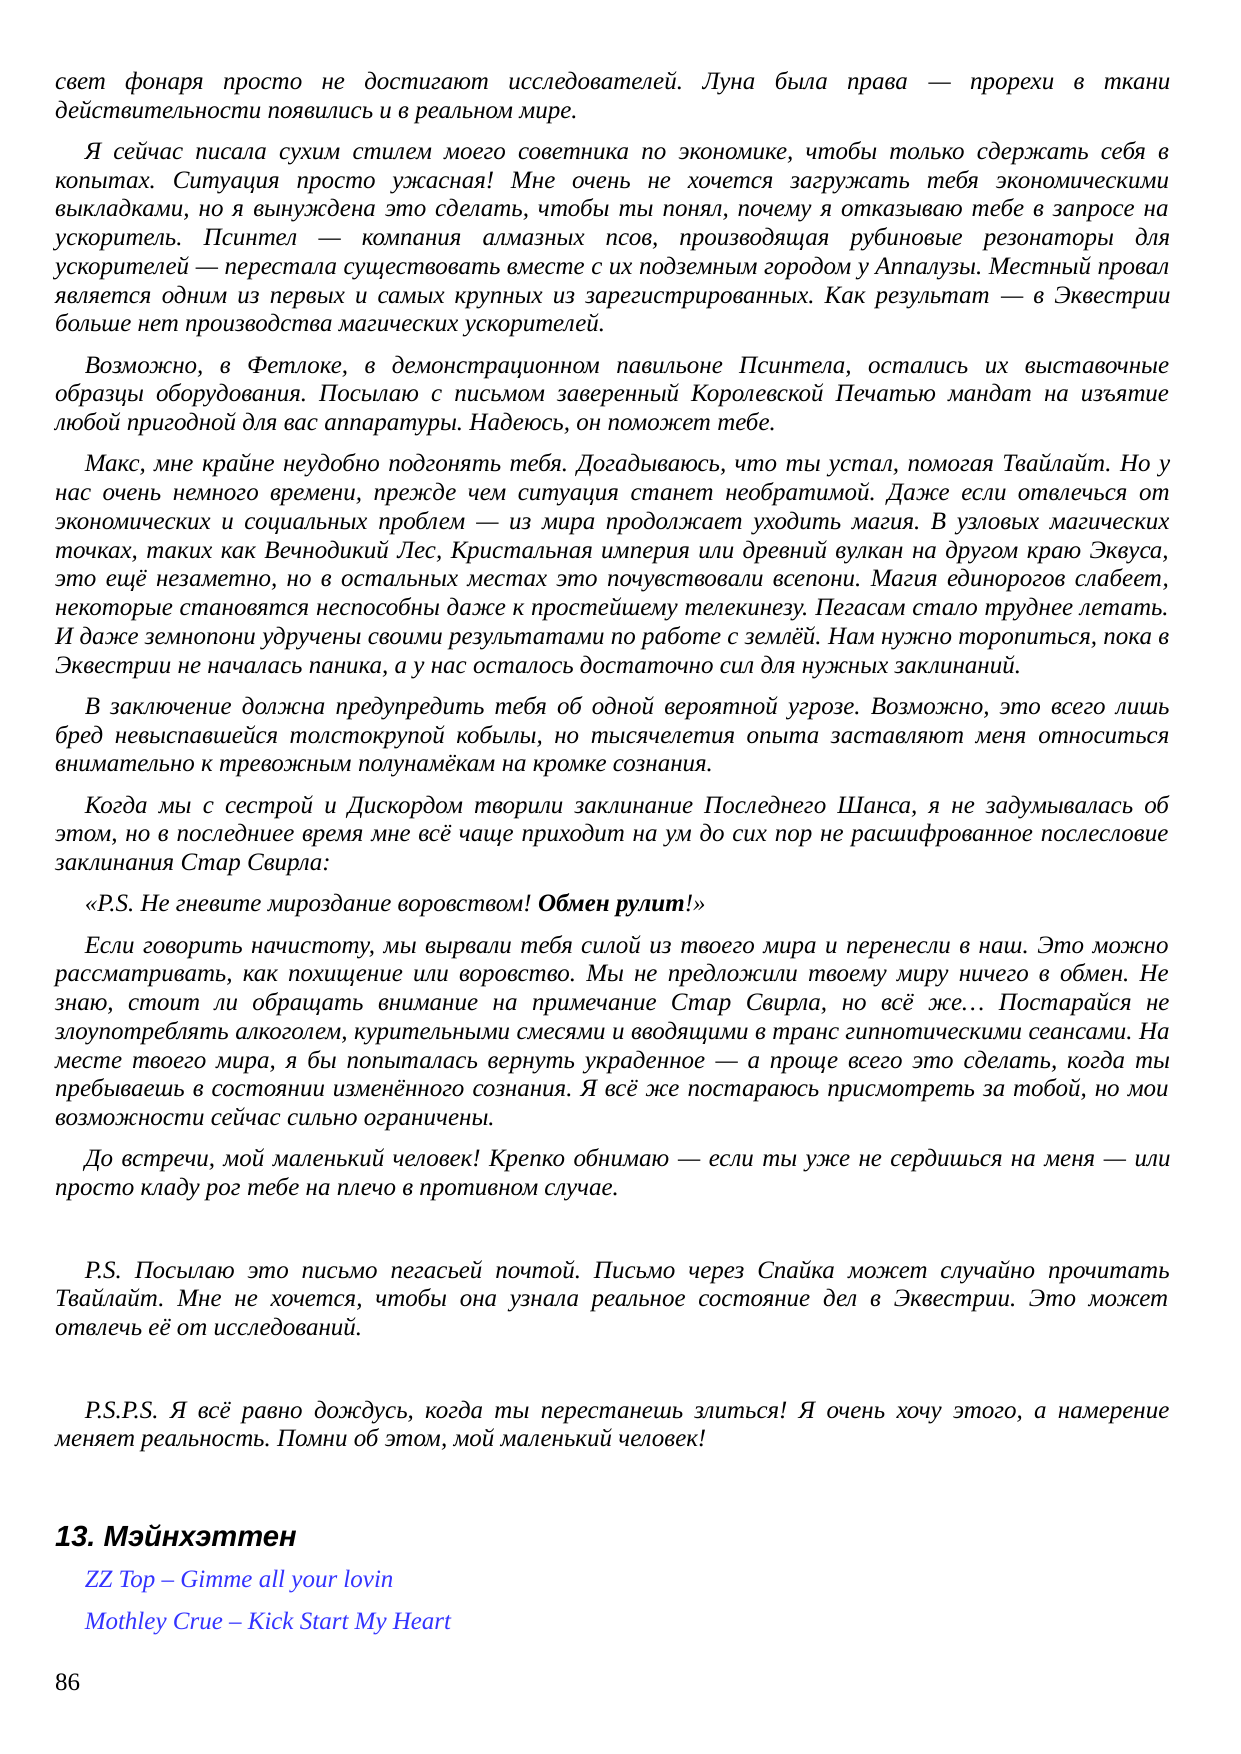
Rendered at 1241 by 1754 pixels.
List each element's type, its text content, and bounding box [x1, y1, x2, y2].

text P.S.P.S. Я всё равно дождусь, когда ты перестанешь злиться! Я очень хочу этого, а намерение меняет реальность. Помни об этом, мой маленький человек! [55, 1395, 1173, 1452]
text В заключение должна предупредить тебя об одной вероятной угрозе. Возможно, это всего лишь бред невыспавшейся толстокрупой кобылы, но тысячелетия опыта заставляют меня относиться внимательно к тревожным полунамёкам на кромке сознания. [55, 691, 1173, 777]
text Я сейчас писала сухим стилем моего советника по экономике, чтобы только сдержать себя в копытах. Ситуация просто ужасная! Мне очень не хочется загружать тебя экономическими выкладками, но я вынуждена это сделать, чтобы ты понял, почему я отказываю тебе в запросе на ускоритель. Псинтел — компания алмазных псов, производящая рубиновые резонаторы для ускорителей — перестала существовать вместе с их подземным городом у Аппалузы. Местный провал является одним из первых и самых крупных из зарегистрированных. Как результат — в Эквестрии больше нет производства магических ускорителей. [55, 136, 1173, 337]
subtitle 13. Мэйнхэттен [55, 1518, 1173, 1552]
text «P.S. Не гневите мироздание воровством! Обмен рулит!» [55, 888, 1173, 917]
text Макс, мне крайне неудобно подгонять тебя. Догадываюсь, что ты устал, помогая Твайлайт. Но у нас очень немного времени, прежде чем ситуация станет необратимой. Даже если отвлечься от экономических и социальных проблем — из мира продолжает уходить магия. В узловых магических точках, таких как Вечнодикий Лес, Кристальная империя или древний вулкан на другом краю Эквуса, это ещё незаметно, но в остальных местах это почувствовали всепони. Магия единорогов слабеет, некоторые становятся неспособны даже к простейшему телекинезу. Пегасам стало труднее летать. И даже земнопони удручены своими результатами по работе с землёй. Нам нужно торопиться, пока в Эквестрии не началась паника, а у нас осталось достаточно сил для нужных заклинаний. [55, 448, 1173, 678]
text Mothley Crue – Kick Start My Heart [55, 1606, 1173, 1634]
text До встречи, мой маленький человек! Крепко обнимаю — если ты уже не сердишься на меня — или просто кладу рог тебе на плечо в противном случае. [55, 1143, 1173, 1201]
text Если говорить начистоту, мы вырвали тебя силой из твоего мира и перенесли в наш. Это можно рассматривать, как похищение или воровство. Мы не предложили твоему миру ничего в обмен. Не знаю, стоит ли обращать внимание на примечание Стар Свирла, но всё же… Постарайся не злоупотреблять алкоголем, курительными смесями и вводящими в транс гипнотическими сеансами. На месте твоего мира, я бы попыталась вернуть украденное — а проще всего это сделать, когда ты пребываешь в состоянии изменённого сознания. Я всё же постараюсь присмотреть за тобой, но мои возможности сейчас сильно ограничены. [55, 930, 1173, 1131]
text Когда мы с сестрой и Дискордом творили заклинание Последнего Шанса, я не задумывалась об этом, но в последниее время мне всё чаще приходит на ум до сих пор не расшифрованное послесловие заклинания Стар Свирла: [55, 790, 1173, 876]
text свет фонаря просто не достигают исследователей. Луна была права — прорехи в ткани действительности появились и в реальном мире. [55, 66, 1173, 123]
text Возможно, в Фетлоке, в демонстрационном павильоне Псинтела, остались их выставочные образцы оборудования. Посылаю с письмом заверенный Королевской Печатью мандат на изъятие любой пригодной для вас аппаратуры. Надеюсь, он поможет тебе. [55, 350, 1173, 436]
text ZZ Top – Gimme all your lovin [55, 1564, 1173, 1593]
text P.S. Посылаю это письмо пегасьей почтой. Письмо через Спайка может случайно прочитать Твайлайт. Мне не хочется, чтобы она узнала реальное состояние дел в Эквестрии. Это может отвлечь её от исследований. [55, 1255, 1173, 1341]
